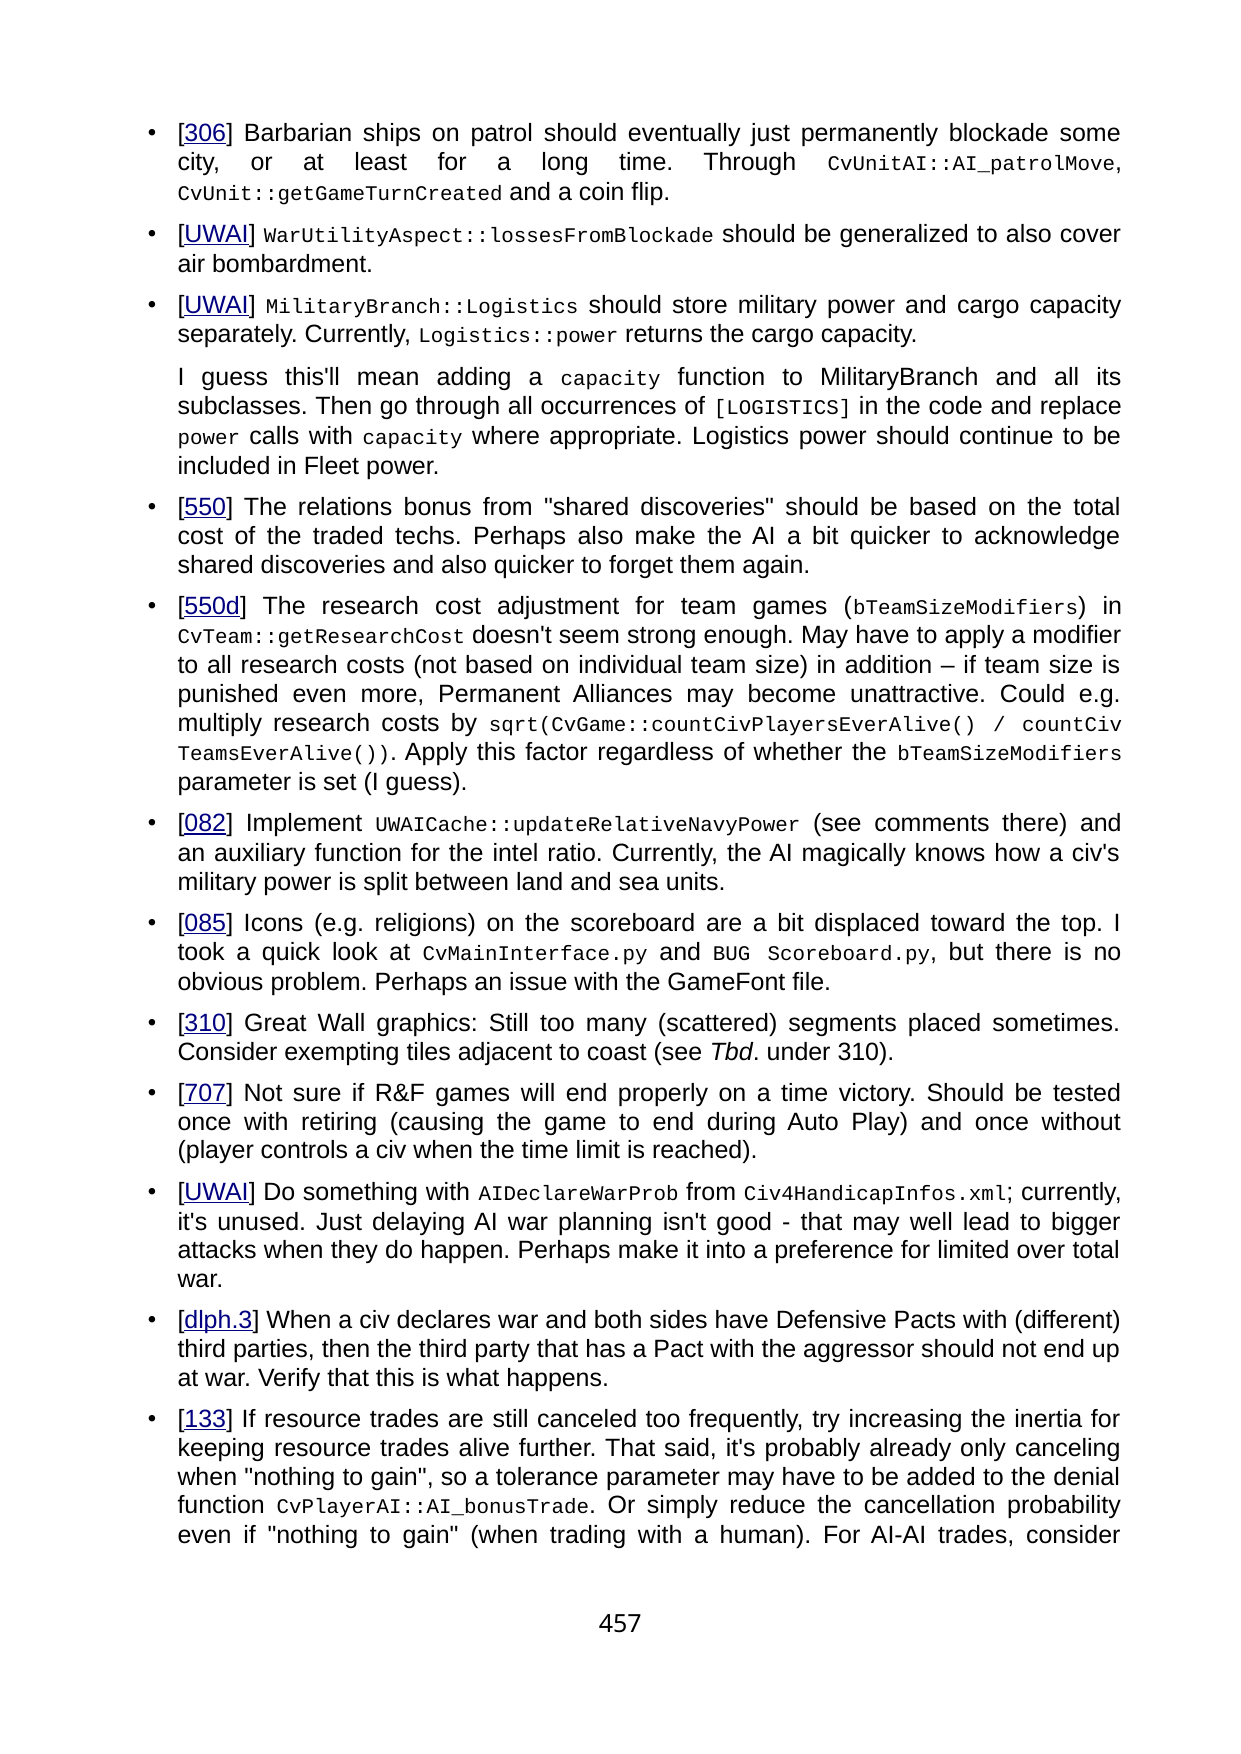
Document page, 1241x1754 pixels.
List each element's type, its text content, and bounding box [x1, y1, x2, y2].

list [550] The relations bonus from "shared discoveries" should be based on the total cost of the traded techs. Perhaps also make the AI a bit quicker to acknowledge shared discoveries and also quicker to forget them again. [148, 492, 1122, 578]
list [082] Implement UWAICache::updateRelativeNavyPower (see comments there) and an auxiliary function for the intel ratio. Currently, the AI magically knows how a civ's military power is split between land and sea units. [148, 808, 1122, 896]
list I guess this'll mean adding a capacity function to MilitaryBranch and all its subclasses. Then go through all occurrences of [LOGISTICS] in the code and replace power calls with capacity where appropriate. Logistics power should continue to be included in Fleet power. [148, 362, 1122, 479]
list [133] If resource trades are still canceled too frequently, try increasing the inertia for keeping resource trades alive further. That said, it's probably already only canceling when "nothing to gain", so a tolerance parameter may have to be added to the denial function CvPlayerAI::AI_bonusTrade. Or simply reduce the cancellation probability even if "nothing to gain" (when trading with a human). For AI-AI trades, consider [148, 1404, 1122, 1549]
list [UWAI] WarUtilityAspect::lossesFromBlockade should be generalized to also cover air bombardment. [148, 219, 1122, 277]
list [dlph.3] When a civ declares war and both sides have Defensive Pacts with (different) third parties, then the third party that has a Pact with the aggressor should not end up at war. Verify that this is what happens. [148, 1305, 1122, 1392]
list [085] Icons (e.g. religions) on the scoreboard are a bit displaced toward the top. I took a quick look at CvMainInterface.py and BUG Scoreboard.py, but there is no obvious problem. Perhaps an issue with the GameFont file. [148, 908, 1122, 995]
list [707] Not sure if R&F games will end properly on a time victory. Should be tested once with retiring (causing the game to end during Auto Play) and once without (player controls a civ when the time limit is reached). [148, 1078, 1122, 1164]
list [UWAI] MilitaryBranch::Logistics should store military power and cargo capacity separately. Currently, Logistics::power returns the cargo capacity. [148, 290, 1122, 349]
list [UWAI] Do something with AIDeclareWarProb from Civ4HandicapInfos.xml; currently, it's unused. Just delaying AI war planning isn't good - that may well lead to bigger attacks when they do happen. Perhaps make it into a preference for limited over total war. [148, 1177, 1122, 1293]
list [306] Barbarian ships on patrol should eventually just permanently blockade some city, or at least for a long time. Through CvUnitAI::AI_patrolMove, CvUnit::getGameTurnCreated and a coin flip. [148, 118, 1122, 206]
list [310] Great Wall graphics: Still too many (scattered) segments placed sometimes. Consider exempting tiles adjacent to coast (see Tbd. under 310). [148, 1008, 1122, 1065]
list [550d] The research cost adjustment for team games (bTeamSizeModifiers) in CvTeam::getResearchCost doesn't seem strong enough. May have to apply a modifier to all research costs (not based on individual team size) in addition – if team size is punished even more, Permanent Alliances may become unattractive. Could e.g. multiply research costs by sqrt(CvGame::countCivPlayersEverAlive() / countCiv TeamsEverAlive()). Apply this factor regardless of whether the bTeamSizeModifiers parameter is set (I guess). [148, 591, 1122, 796]
